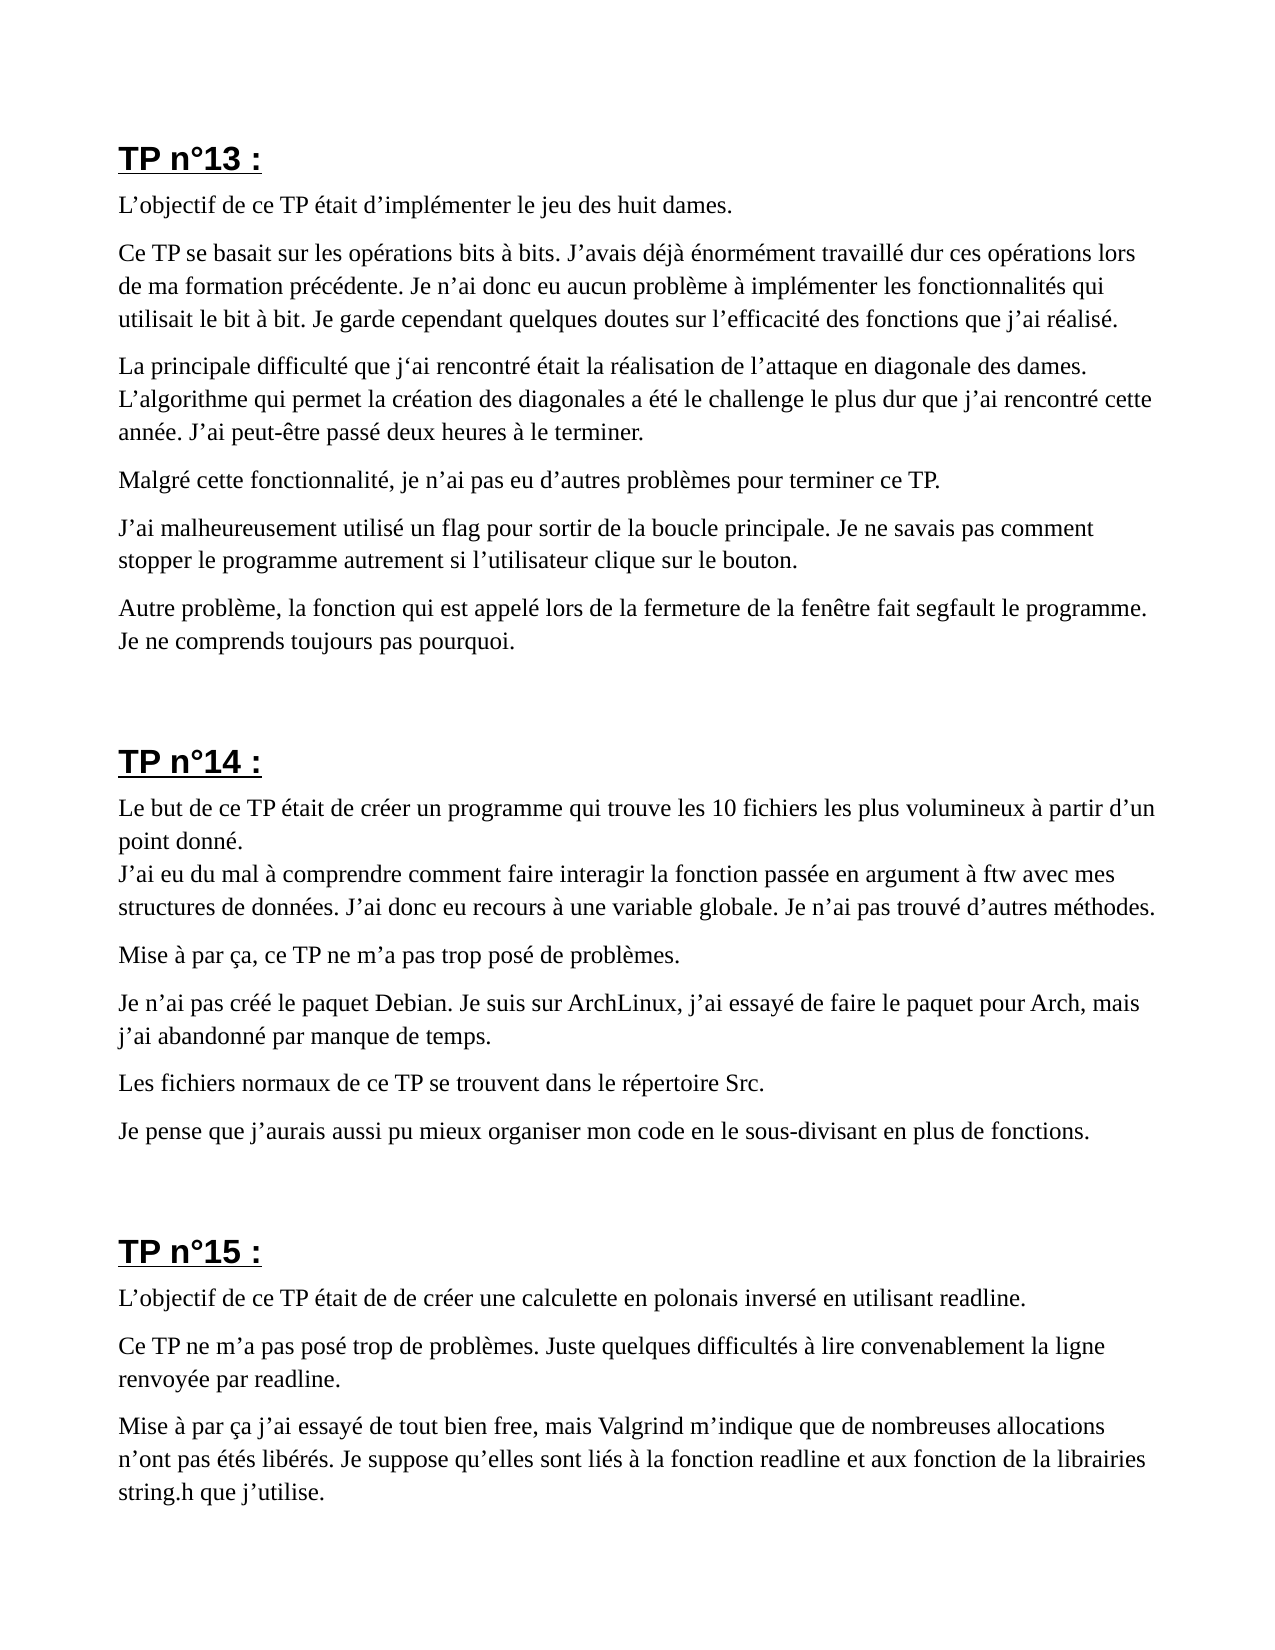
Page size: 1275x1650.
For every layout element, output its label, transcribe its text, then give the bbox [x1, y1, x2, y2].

text Le but de ce TP était de créer un programme qui trouve les 10 fichiers les plus volumineux à partir d’un point donné. J’ai eu du mal à comprendre comment faire interagir la fonction passée en argument à ftw avec mes structures de données. J’ai donc eu recours à une variable globale. Je n’ai pas trouvé d’autres méthodes. [118, 793, 1157, 921]
text Mise à par ça j’ai essayé de tout bien free, mais Valgrind m’indique que de nombreuses allocations n’ont pas étés libérés. Je suppose qu’elles sont liés à la fonction readline et aux fonction de la librairies string.h que j’utilise. [118, 1411, 1157, 1506]
subtitle TP n°14 : [118, 742, 1157, 781]
text Mise à par ça, ce TP ne m’a pas trop posé de problèmes. [118, 940, 1157, 969]
subtitle TP n°15 : [118, 1232, 1157, 1271]
text Malgré cette fonctionnalité, je n’ai pas eu d’autres problèmes pour terminer ce TP. [118, 465, 1157, 494]
text Je n’ai pas créé le paquet Debian. Je suis sur ArchLinux, j’ai essayé de faire le paquet pour Arch, mais j’ai abandonné par manque de temps. [118, 988, 1157, 1049]
text L’objectif de ce TP était de de créer une calculette en polonais inversé en utilisant readline. [118, 1283, 1157, 1312]
subtitle TP n°13 : [118, 139, 1157, 178]
text Ce TP se basait sur les opérations bits à bits. J’avais déjà énormément travaillé dur ces opérations lors de ma formation précédente. Je n’ai donc eu aucun problème à implémenter les fonctionnalités qui utilisait le bit à bit. Je garde cependant quelques doutes sur l’efficacité des fonctions que j’ai réalisé. [118, 238, 1157, 332]
text Je pense que j’aurais aussi pu mieux organiser mon code en le sous-divisant en plus de fonctions. [118, 1116, 1157, 1145]
text La principale difficulté que j‘ai rencontré était la réalisation de l’attaque en diagonale des dames. L’algorithme qui permet la création des diagonales a été le challenge le plus dur que j’ai rencontré cette année. J’ai peut-être passé deux heures à le terminer. [118, 351, 1157, 446]
text Les fichiers normaux de ce TP se trouvent dans le répertoire Src. [118, 1068, 1157, 1097]
text J’ai malheureusement utilisé un flag pour sortir de la boucle principale. Je ne savais pas comment stopper le programme autrement si l’utilisateur clique sur le bouton. [118, 513, 1157, 574]
text Autre problème, la fonction qui est appelé lors de la fermeture de la fenêtre fait segfault le programme. Je ne comprends toujours pas pourquoi. [118, 593, 1157, 655]
text Ce TP ne m’a pas posé trop de problèmes. Juste quelques difficultés à lire convenablement la ligne renvoyée par readline. [118, 1331, 1157, 1392]
text L’objectif de ce TP était d’implémenter le jeu des huit dames. [118, 190, 1157, 219]
